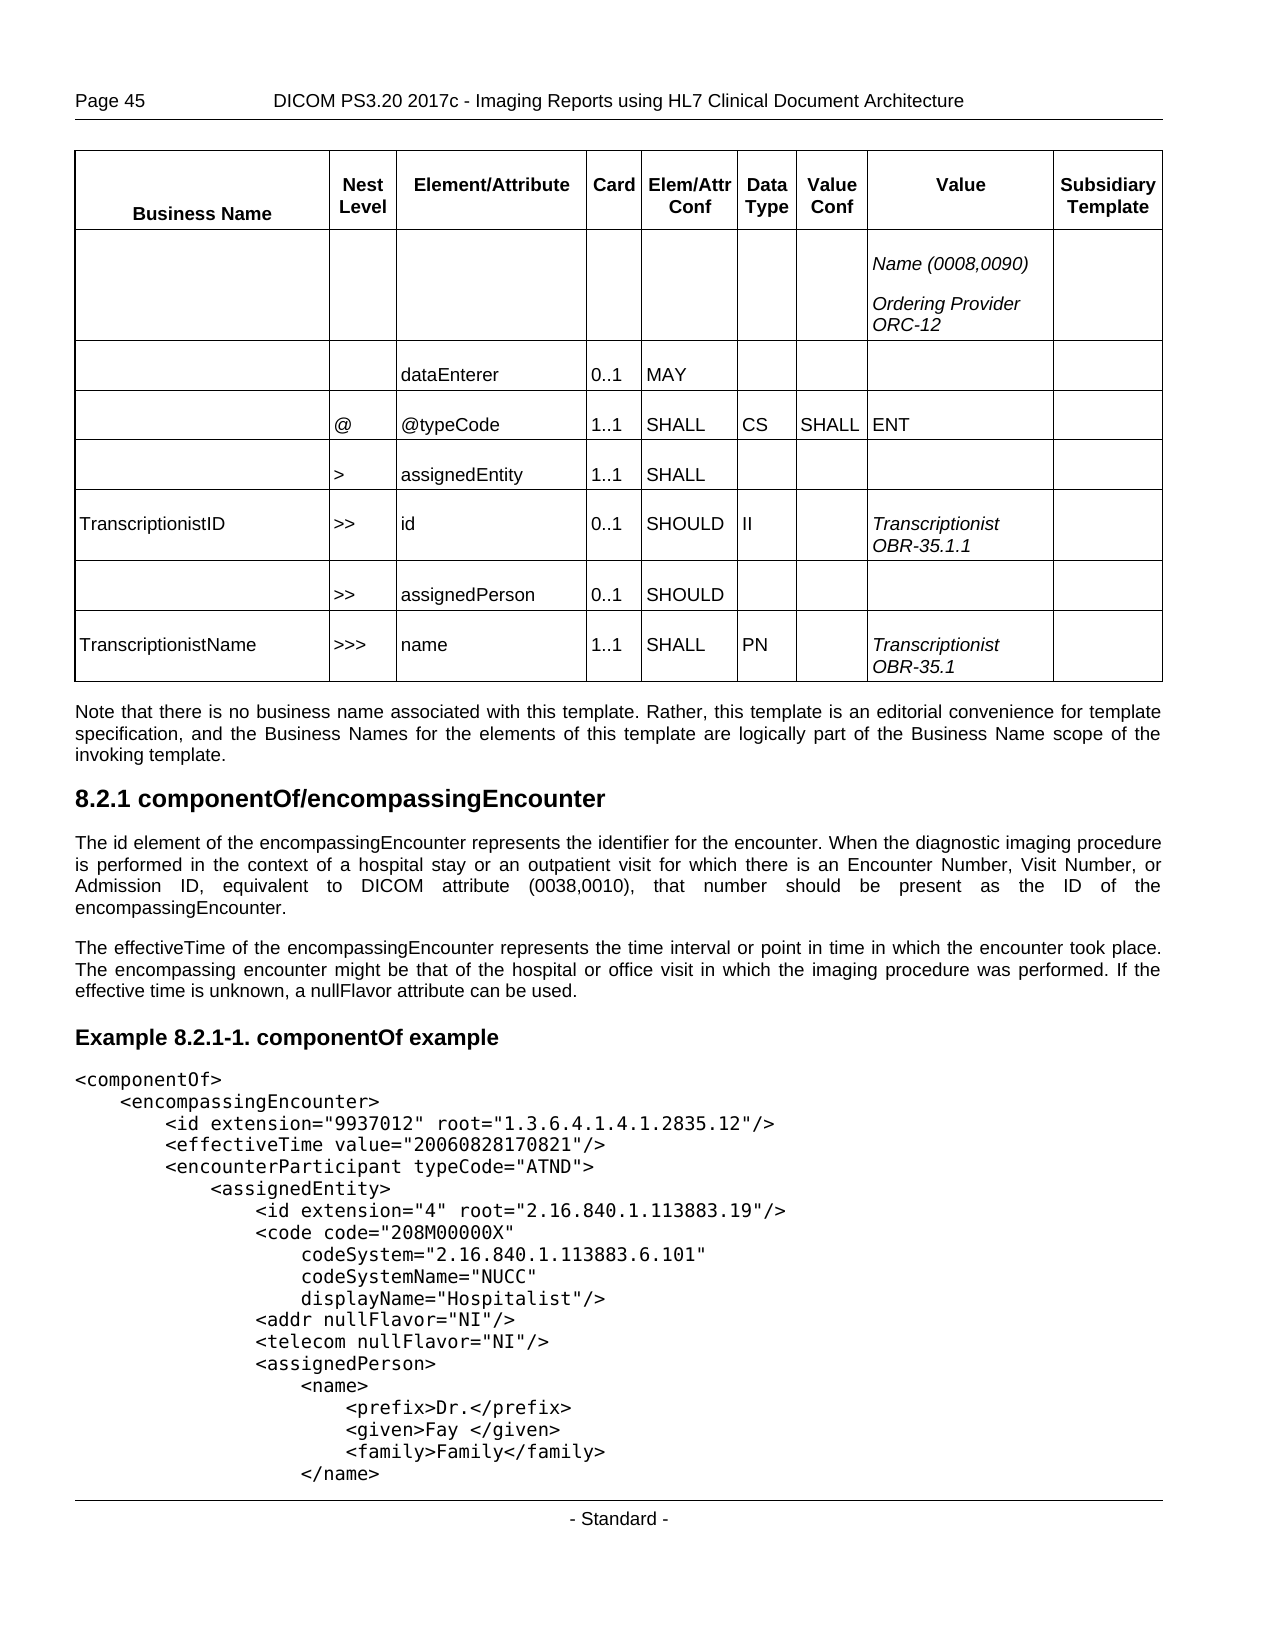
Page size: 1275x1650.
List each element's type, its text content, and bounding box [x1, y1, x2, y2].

table_cell [1054, 230, 1162, 340]
text 8.2.1 componentOf/encompassingEncounter [75, 784, 1162, 813]
table_cell Name (0008,0090) Ordering Provider ORC-12 [868, 230, 1053, 340]
table_cell data​Enterer [397, 341, 586, 390]
table_cell Transcriptionist OBR-35.1 [868, 611, 1053, 681]
table_header Value Conf [797, 151, 867, 228]
table_cell >>> [330, 611, 396, 681]
table_cell [868, 561, 1053, 610]
table_cell [868, 341, 1053, 390]
table_cell 1..1 [587, 611, 641, 681]
table_cell [76, 230, 329, 340]
table_cell Transcriptionist​ID [76, 490, 329, 560]
table_header Value [868, 151, 1053, 228]
table_cell @ [330, 391, 396, 439]
table_cell [76, 341, 329, 390]
table_cell SHALL [642, 440, 737, 489]
table_cell [330, 341, 396, 390]
table_cell [642, 230, 737, 340]
table_cell name [397, 611, 586, 681]
table_cell 1..1 [587, 391, 641, 439]
table_cell 1..1 [587, 440, 641, 489]
table_cell SHALL [642, 391, 737, 439]
table_cell Transcriptionist OBR-35.1.1 [868, 490, 1053, 560]
table_header Subsidiary Template [1054, 151, 1162, 228]
table_cell [738, 440, 796, 489]
table_cell II [738, 490, 796, 560]
table_cell assigned​Entity [397, 440, 586, 489]
table_cell [1054, 561, 1162, 610]
table_cell SHALL [642, 611, 737, 681]
table_cell [797, 611, 867, 681]
table_cell SHALL [797, 391, 867, 439]
table_cell ENT [868, 391, 1053, 439]
text Note that there is no business name associated with this template. Rather, this template is an editorial convenience for template specification, and the Business Names for the elements of this template are logically part of the Business Name scope of the invoking template. [75, 701, 1162, 766]
table_cell [797, 490, 867, 560]
table_cell assigned​Person [397, 561, 586, 610]
text The id element of the encompassingEncounter represents the identifier for the encounter. When the diagnostic imaging procedure is performed in the context of a hospital stay or an outpatient visit for which there is an Encounter Number, Visit Number, or Admission ID, equivalent to DICOM attribute (0038,0010), that number should be present as the ID of the encompassingEncounter. [75, 832, 1162, 918]
text <componentOf> <encompassingEncounter> <id extension="9937012" root="1.3.6.4.1.4.1.2835.12"/> <effectiveTime value="20060828170821"/> <encounterParticipant typeCode="ATND"> <assignedEntity> <id extension="4" root="2.16.840.1.113883.19"/> <code code="208M00000X" codeSystem="2.16.840.1.113883.6.101" codeSystemName="NUCC" displayName="Hospitalist"/> <addr nullFlavor="NI"/> <telecom nullFlavor="NI"/> <assignedPerson> <name> <prefix>Dr.</prefix> <given>Fay </given> <family>Family</family> </name> [75, 1069, 1162, 1484]
table_cell [868, 440, 1053, 489]
table_cell [587, 230, 641, 340]
text Example 8.2.1-1. componentOf example [75, 1024, 1162, 1050]
table_cell id [397, 490, 586, 560]
table_cell 0..1 [587, 341, 641, 390]
table_cell [797, 561, 867, 610]
table_cell @typeCode [397, 391, 586, 439]
table_header Element/​Attribute [397, 151, 586, 228]
table_cell [738, 561, 796, 610]
table_cell [76, 440, 329, 489]
table_cell [76, 561, 329, 610]
table_cell [1054, 490, 1162, 560]
text The effectiveTime of the encompassingEncounter represents the time interval or point in time in which the encounter took place. The encompassing encounter might be that of the hospital or office visit in which the imaging procedure was performed. If the effective time is unknown, a nullFlavor attribute can be used. [75, 937, 1162, 1002]
table_header Elem/Attr Conf [642, 151, 737, 228]
table_cell [1054, 391, 1162, 439]
table_cell [330, 230, 396, 340]
table_cell [1054, 440, 1162, 489]
table_cell Transcriptionist​Name [76, 611, 329, 681]
table_header Data Type [738, 151, 796, 228]
table_cell > [330, 440, 396, 489]
table_cell 0..1 [587, 561, 641, 610]
table_cell PN [738, 611, 796, 681]
table_header Business Name [76, 151, 329, 228]
table_cell [397, 230, 586, 340]
table_cell 0..1 [587, 490, 641, 560]
table_cell SHOULD [642, 490, 737, 560]
table_cell SHOULD [642, 561, 737, 610]
table_cell [738, 230, 796, 340]
table_cell MAY [642, 341, 737, 390]
table_cell >> [330, 561, 396, 610]
table_cell [1054, 611, 1162, 681]
table_header Nest Level [330, 151, 396, 228]
table_cell [797, 440, 867, 489]
table_cell [738, 341, 796, 390]
table_cell >> [330, 490, 396, 560]
table_cell [797, 230, 867, 340]
table_header Card [587, 151, 641, 228]
table_cell CS [738, 391, 796, 439]
table_cell [797, 341, 867, 390]
table_cell [76, 391, 329, 439]
table_cell [1054, 341, 1162, 390]
